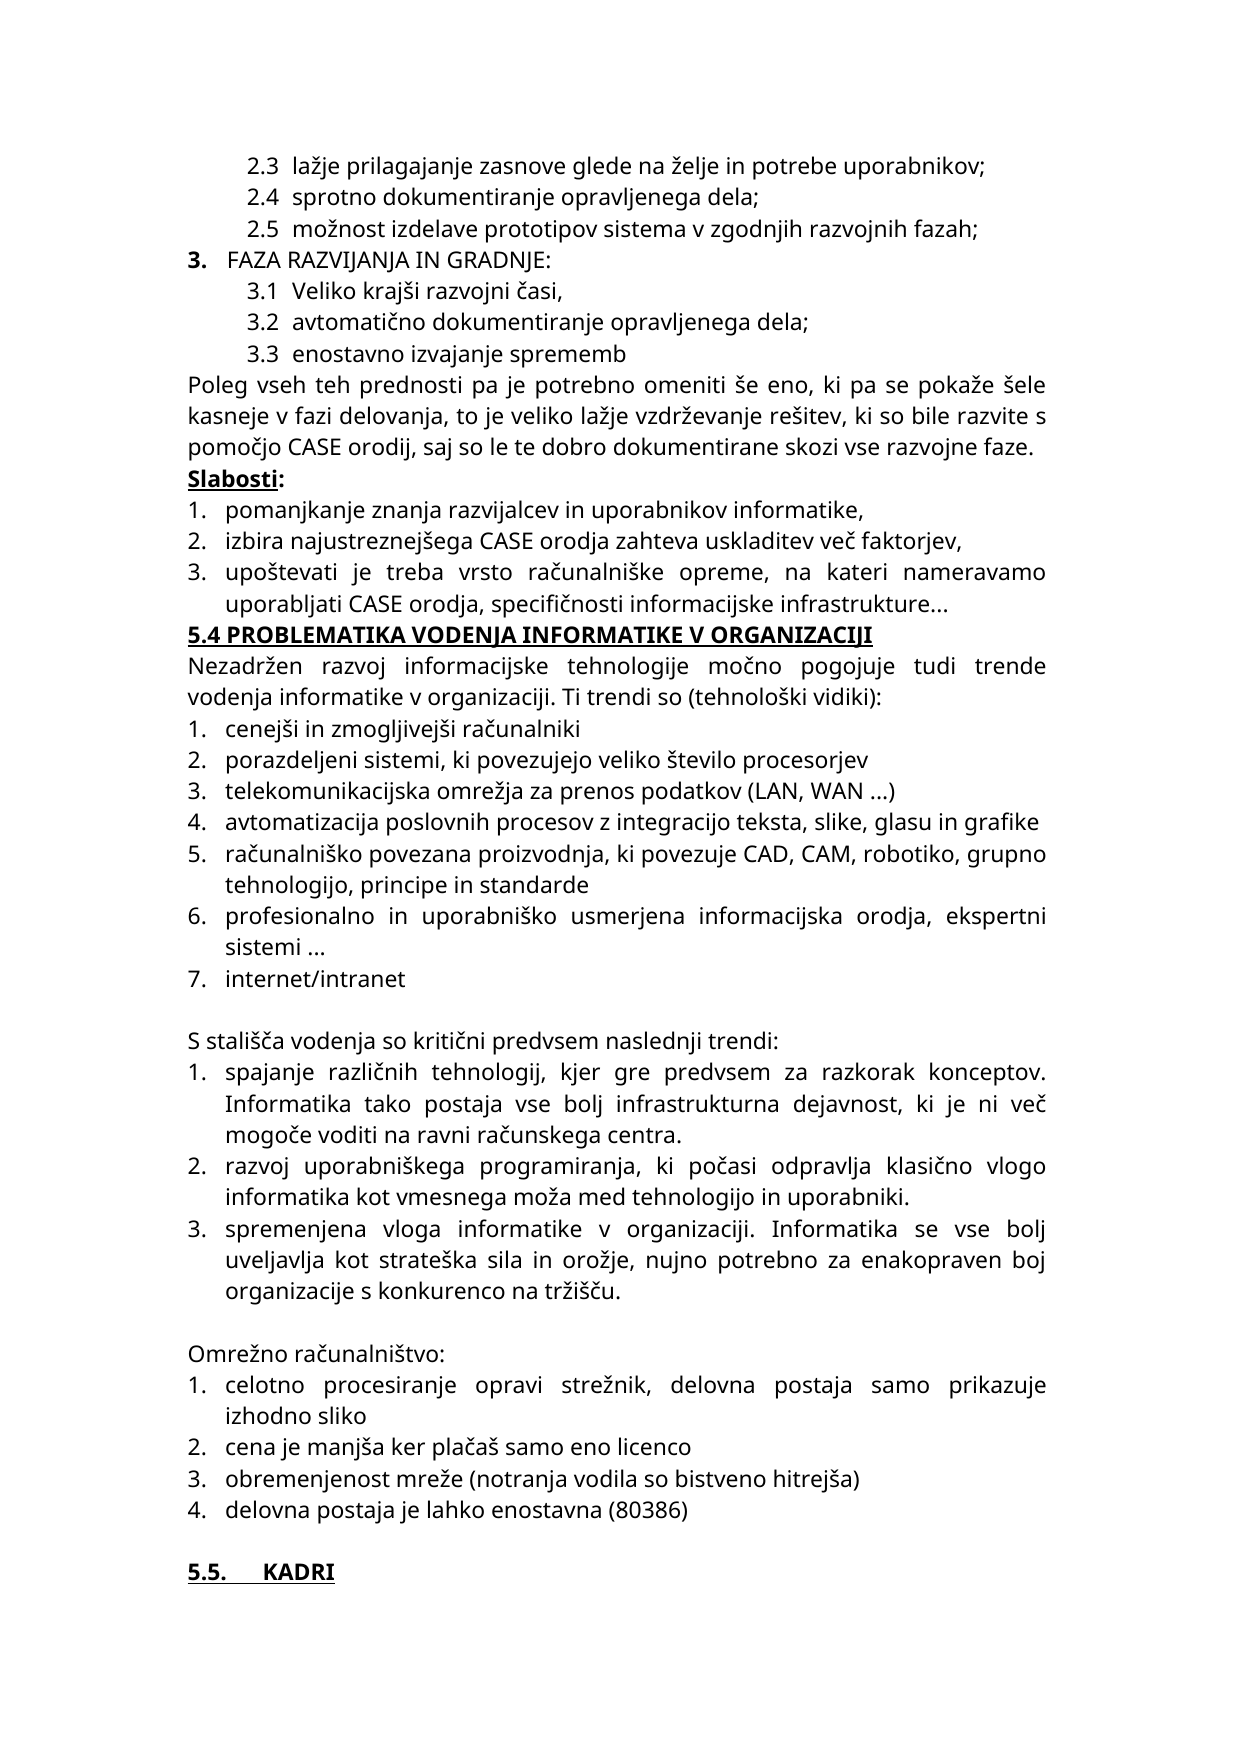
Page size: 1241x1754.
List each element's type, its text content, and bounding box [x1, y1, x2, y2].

list celotno procesiranje opravi strežnik, delovna postaja samo prikazuje izhodno sliko [187, 1369, 1047, 1431]
list obremenjenost mreže (notranja vodila so bistveno hitrejša) [187, 1462, 1047, 1494]
text 5.4 PROBLEMATIKA VODENJA INFORMATIKE V ORGANIZACIJI [187, 619, 1047, 650]
list sprotno dokumentiranje opravljenega dela; [247, 181, 1047, 212]
list internet/intranet [187, 962, 1047, 994]
list porazdeljeni sistemi, ki povezujejo veliko število procesorjev [187, 744, 1047, 775]
list spremenjena vloga informatike v organizaciji. Informatika se vse bolj uveljavlja kot strateška sila in orožje, nujno potrebno za enakopraven boj organizacije s konkurenco na tržišču. [187, 1212, 1047, 1306]
list profesionalno in uporabniško usmerjena informacijska orodja, ekspertni sistemi ... [187, 900, 1047, 962]
list Veliko krajši razvojni časi, [247, 275, 1047, 306]
list cena je manjša ker plačaš samo eno licenco [187, 1431, 1047, 1462]
list KADRI [187, 1556, 1047, 1587]
list lažje prilagajanje zasnove glede na želje in potrebe uporabnikov; [247, 150, 1047, 181]
list spajanje različnih tehnologij, kjer gre predvsem za razkorak konceptov. Informatika tako postaja vse bolj infrastrukturna dejavnost, ki je ni več mogoče voditi na ravni računskega centra. [187, 1056, 1047, 1150]
list enostavno izvajanje sprememb [247, 337, 1047, 369]
list upoštevati je treba vrsto računalniške opreme, na kateri nameravamo uporabljati CASE orodja, specifičnosti informacijske infrastrukture... [187, 556, 1047, 619]
list delovna postaja je lahko enostavna (80386) [187, 1494, 1047, 1525]
list možnost izdelave prototipov sistema v zgodnjih razvojnih fazah; [247, 212, 1047, 244]
text S stališča vodenja so kritični predvsem naslednji trendi: [187, 1025, 1047, 1056]
list cenejši in zmogljivejši računalniki [187, 712, 1047, 744]
list avtomatizacija poslovnih procesov z integracijo teksta, slike, glasu in grafike [187, 806, 1047, 837]
list izbira najustreznejšega CASE orodja zahteva uskladitev več faktorjev, [187, 525, 1047, 556]
list pomanjkanje znanja razvijalcev in uporabnikov informatike, [187, 494, 1047, 525]
list FAZA RAZVIJANJA IN GRADNJE: [187, 244, 1047, 275]
list računalniško povezana proizvodnja, ki povezuje CAD, CAM, robotiko, grupno tehnologijo, principe in standarde [187, 837, 1047, 900]
list razvoj uporabniškega programiranja, ki počasi odpravlja klasično vlogo informatika kot vmesnega moža med tehnologijo in uporabniki. [187, 1150, 1047, 1212]
text Omrežno računalništvo: [187, 1337, 1047, 1369]
list avtomatično dokumentiranje opravljenega dela; [247, 306, 1047, 337]
text Poleg vseh teh prednosti pa je potrebno omeniti še eno, ki pa se pokaže šele kasneje v fazi delovanja, to je veliko lažje vzdrževanje rešitev, ki so bile razvite s pomočjo CASE orodij, saj so le te dobro dokumentirane skozi vse razvojne faze. [187, 369, 1047, 462]
text Slabosti: [187, 462, 1047, 494]
list telekomunikacijska omrežja za prenos podatkov (LAN, WAN ...) [187, 775, 1047, 806]
text Nezadržen razvoj informacijske tehnologije močno pogojuje tudi trende vodenja informatike v organizaciji. Ti trendi so (tehnološki vidiki): [187, 650, 1047, 712]
